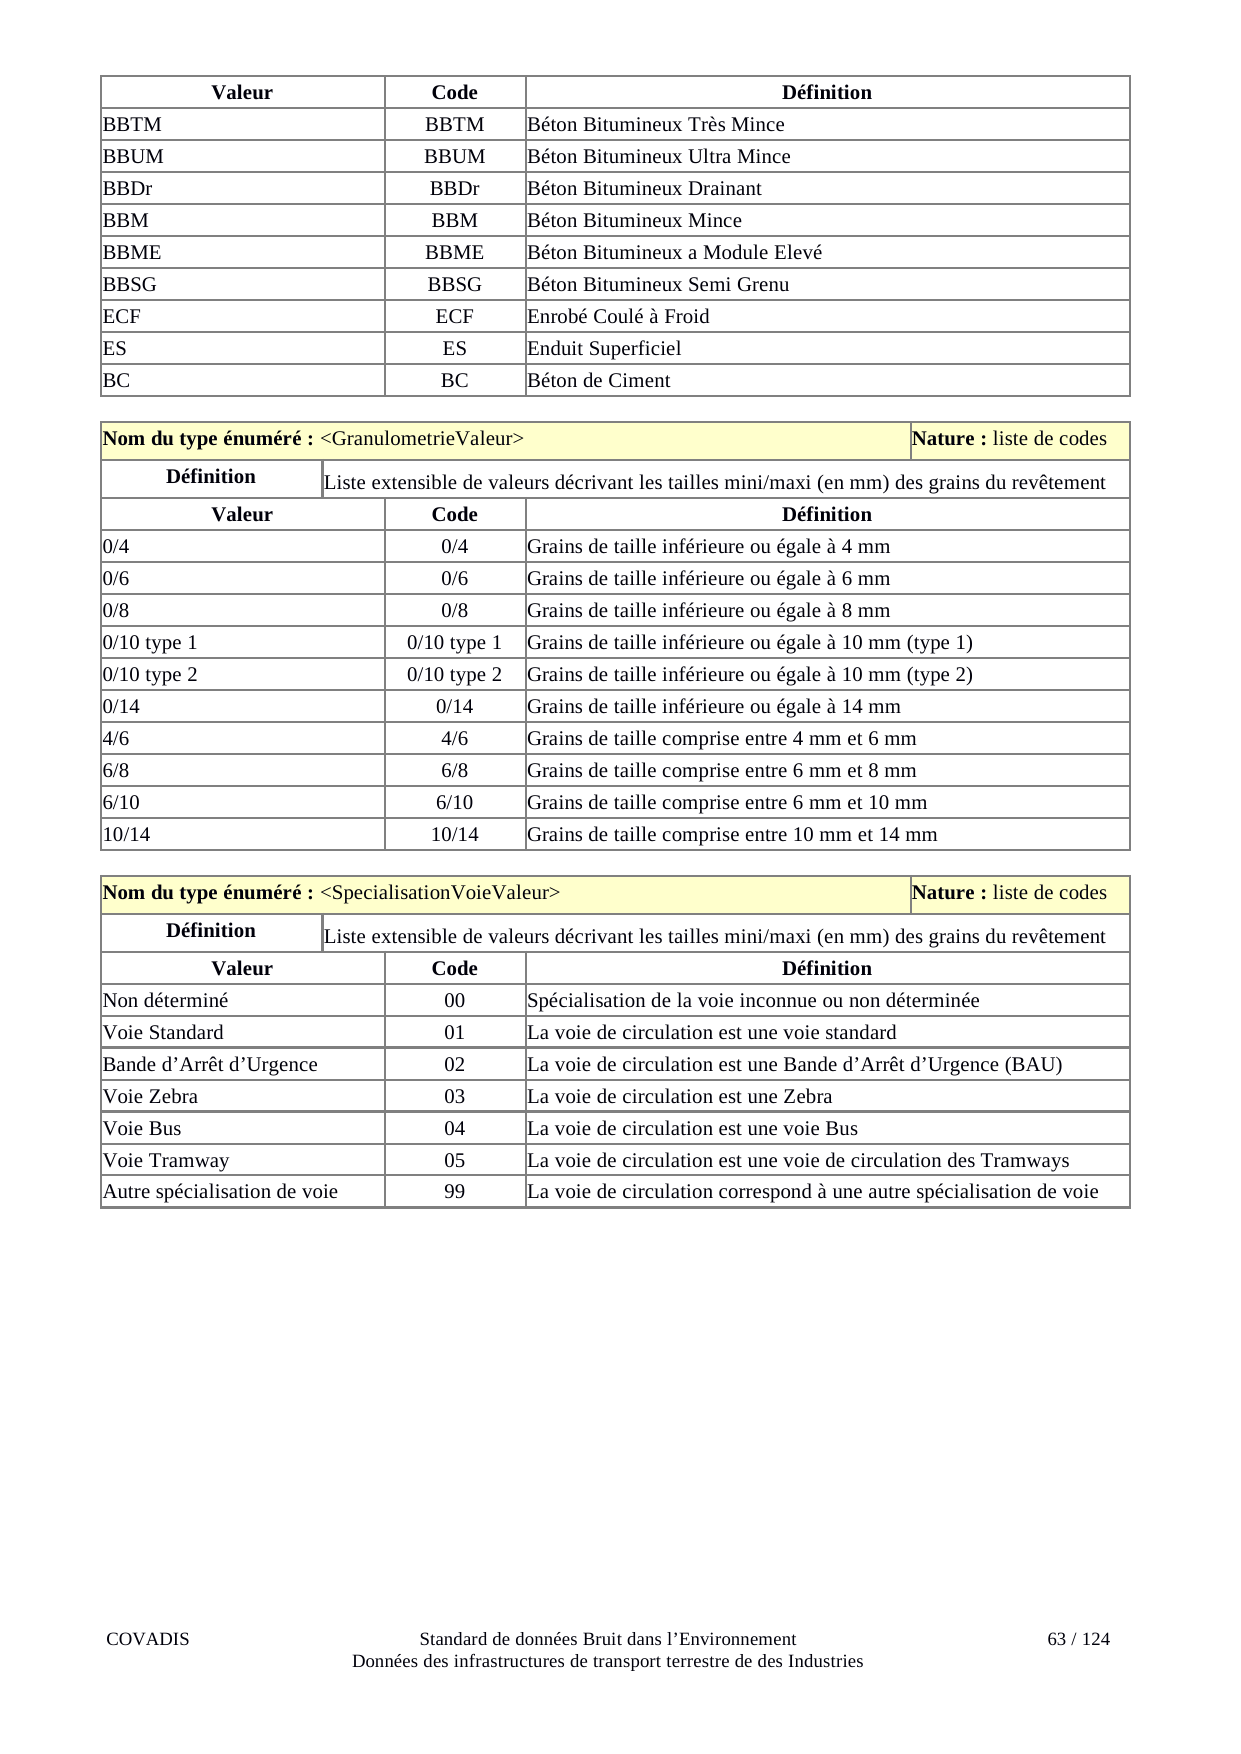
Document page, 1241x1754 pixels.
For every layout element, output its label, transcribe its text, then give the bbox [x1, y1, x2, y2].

table_cell 0/10 type 1 [386, 627, 525, 657]
table_cell BBUM [386, 141, 525, 171]
table_cell Enrobé Coulé à Froid [527, 301, 1129, 331]
table_cell Béton Bitumineux Drainant [527, 173, 1129, 203]
table_cell 0/4 [386, 531, 525, 561]
table_cell BBSG [102, 269, 384, 299]
table_cell Grains de taille inférieure ou égale à 8 mm [527, 595, 1129, 625]
table_cell 0/10 type 2 [102, 659, 384, 689]
table_cell 0/8 [386, 595, 525, 625]
table_cell Spécialisation de la voie inconnue ou non déterminée [527, 985, 1129, 1014]
table_cell Code [386, 499, 525, 529]
table_cell 0/14 [102, 691, 384, 721]
table_cell Grains de taille comprise entre 10 mm et 14 mm [527, 819, 1129, 848]
table_cell Voie Zebra [102, 1081, 384, 1110]
table_cell Code [386, 953, 525, 982]
table_cell Valeur [102, 77, 384, 107]
table_cell Béton Bitumineux Semi Grenu [527, 269, 1129, 299]
table_cell 05 [386, 1145, 525, 1174]
table_cell BBUM [102, 141, 384, 171]
table_cell Grains de taille inférieure ou égale à 14 mm [527, 691, 1129, 721]
table_cell 0/4 [102, 531, 384, 561]
table_cell 03 [386, 1081, 525, 1110]
table_cell 0/10 type 2 [386, 659, 525, 689]
table_header Nom du type énuméré : <GranulometrieValeur> [102, 423, 910, 459]
table_cell BBDr [102, 173, 384, 203]
table_cell BBTM [102, 109, 384, 139]
table_cell Voie Standard [102, 1017, 384, 1046]
table_cell Grains de taille comprise entre 6 mm et 10 mm [527, 787, 1129, 817]
table_cell BBME [102, 237, 384, 267]
table_cell BC [102, 365, 384, 395]
table_cell 01 [386, 1017, 525, 1046]
table_cell La voie de circulation est une voie standard [527, 1017, 1129, 1046]
table_cell Valeur [102, 499, 384, 529]
table_cell 0/6 [386, 563, 525, 593]
table_cell Définition [527, 499, 1129, 529]
table_cell 10/14 [102, 819, 384, 848]
table_cell Béton Bitumineux a Module Elevé [527, 237, 1129, 267]
table_cell Définition [527, 77, 1129, 107]
table_cell BBDr [386, 173, 525, 203]
table_cell ES [386, 333, 525, 363]
table_cell 00 [386, 985, 525, 1014]
table_header Nature : liste de codes [912, 877, 1129, 913]
table_cell BBME [386, 237, 525, 267]
table_cell Grains de taille inférieure ou égale à 4 mm [527, 531, 1129, 561]
table_cell 0/10 type 1 [102, 627, 384, 657]
table_cell La voie de circulation est une voie de circulation des Tramways [527, 1145, 1129, 1174]
table_cell La voie de circulation est une Zebra [527, 1081, 1129, 1110]
table_cell BBTM [386, 109, 525, 139]
table_cell La voie de circulation est une voie Bus [527, 1113, 1129, 1142]
table_cell Voie Bus [102, 1113, 384, 1142]
table_cell Grains de taille inférieure ou égale à 10 mm (type 1) [527, 627, 1129, 657]
table_cell 0/14 [386, 691, 525, 721]
table_cell 6/8 [386, 755, 525, 784]
table_cell Définition [527, 953, 1129, 982]
table_cell Béton Bitumineux Mince [527, 205, 1129, 235]
table_cell Définition [102, 915, 321, 951]
table_cell Autre spécialisation de voie [102, 1176, 384, 1206]
table_cell ES [102, 333, 384, 363]
table_cell BBM [386, 205, 525, 235]
table_cell La voie de circulation correspond à une autre spécialisation de voie [527, 1176, 1129, 1206]
table_header Nature : liste de codes [912, 423, 1129, 459]
table_cell Définition [102, 461, 321, 497]
table_header Nom du type énuméré : <SpecialisationVoieValeur> [102, 877, 910, 913]
table_cell 4/6 [102, 723, 384, 753]
table_cell La voie de circulation est une Bande d’Arrêt d’Urgence (BAU) [527, 1049, 1129, 1078]
table_cell 02 [386, 1049, 525, 1078]
table_cell Liste extensible de valeurs décrivant les tailles mini/maxi (en mm) des grains du revêtement [324, 915, 1129, 951]
table_cell Grains de taille comprise entre 6 mm et 8 mm [527, 755, 1129, 784]
table_cell 6/10 [386, 787, 525, 817]
table_cell ECF [102, 301, 384, 331]
table_cell 10/14 [386, 819, 525, 848]
table_cell Grains de taille comprise entre 4 mm et 6 mm [527, 723, 1129, 753]
table_cell 0/6 [102, 563, 384, 593]
table_cell BBSG [386, 269, 525, 299]
table_cell 99 [386, 1176, 525, 1206]
table_cell Voie Tramway [102, 1145, 384, 1174]
table_cell Code [386, 77, 525, 107]
table_cell 6/10 [102, 787, 384, 817]
table_cell 4/6 [386, 723, 525, 753]
table_cell ECF [386, 301, 525, 331]
table_cell Valeur [102, 953, 384, 982]
table_cell Béton de Ciment [527, 365, 1129, 395]
table_cell Grains de taille inférieure ou égale à 10 mm (type 2) [527, 659, 1129, 689]
table_cell 04 [386, 1113, 525, 1142]
table_cell Enduit Superficiel [527, 333, 1129, 363]
table_cell 0/8 [102, 595, 384, 625]
table_cell Béton Bitumineux Ultra Mince [527, 141, 1129, 171]
table_cell Grains de taille inférieure ou égale à 6 mm [527, 563, 1129, 593]
table_cell Bande d’Arrêt d’Urgence [102, 1049, 384, 1078]
table_cell 6/8 [102, 755, 384, 784]
table_cell Béton Bitumineux Très Mince [527, 109, 1129, 139]
table_cell BC [386, 365, 525, 395]
table_cell Non déterminé [102, 985, 384, 1014]
table_cell BBM [102, 205, 384, 235]
table_cell Liste extensible de valeurs décrivant les tailles mini/maxi (en mm) des grains du revêtement [324, 461, 1129, 497]
